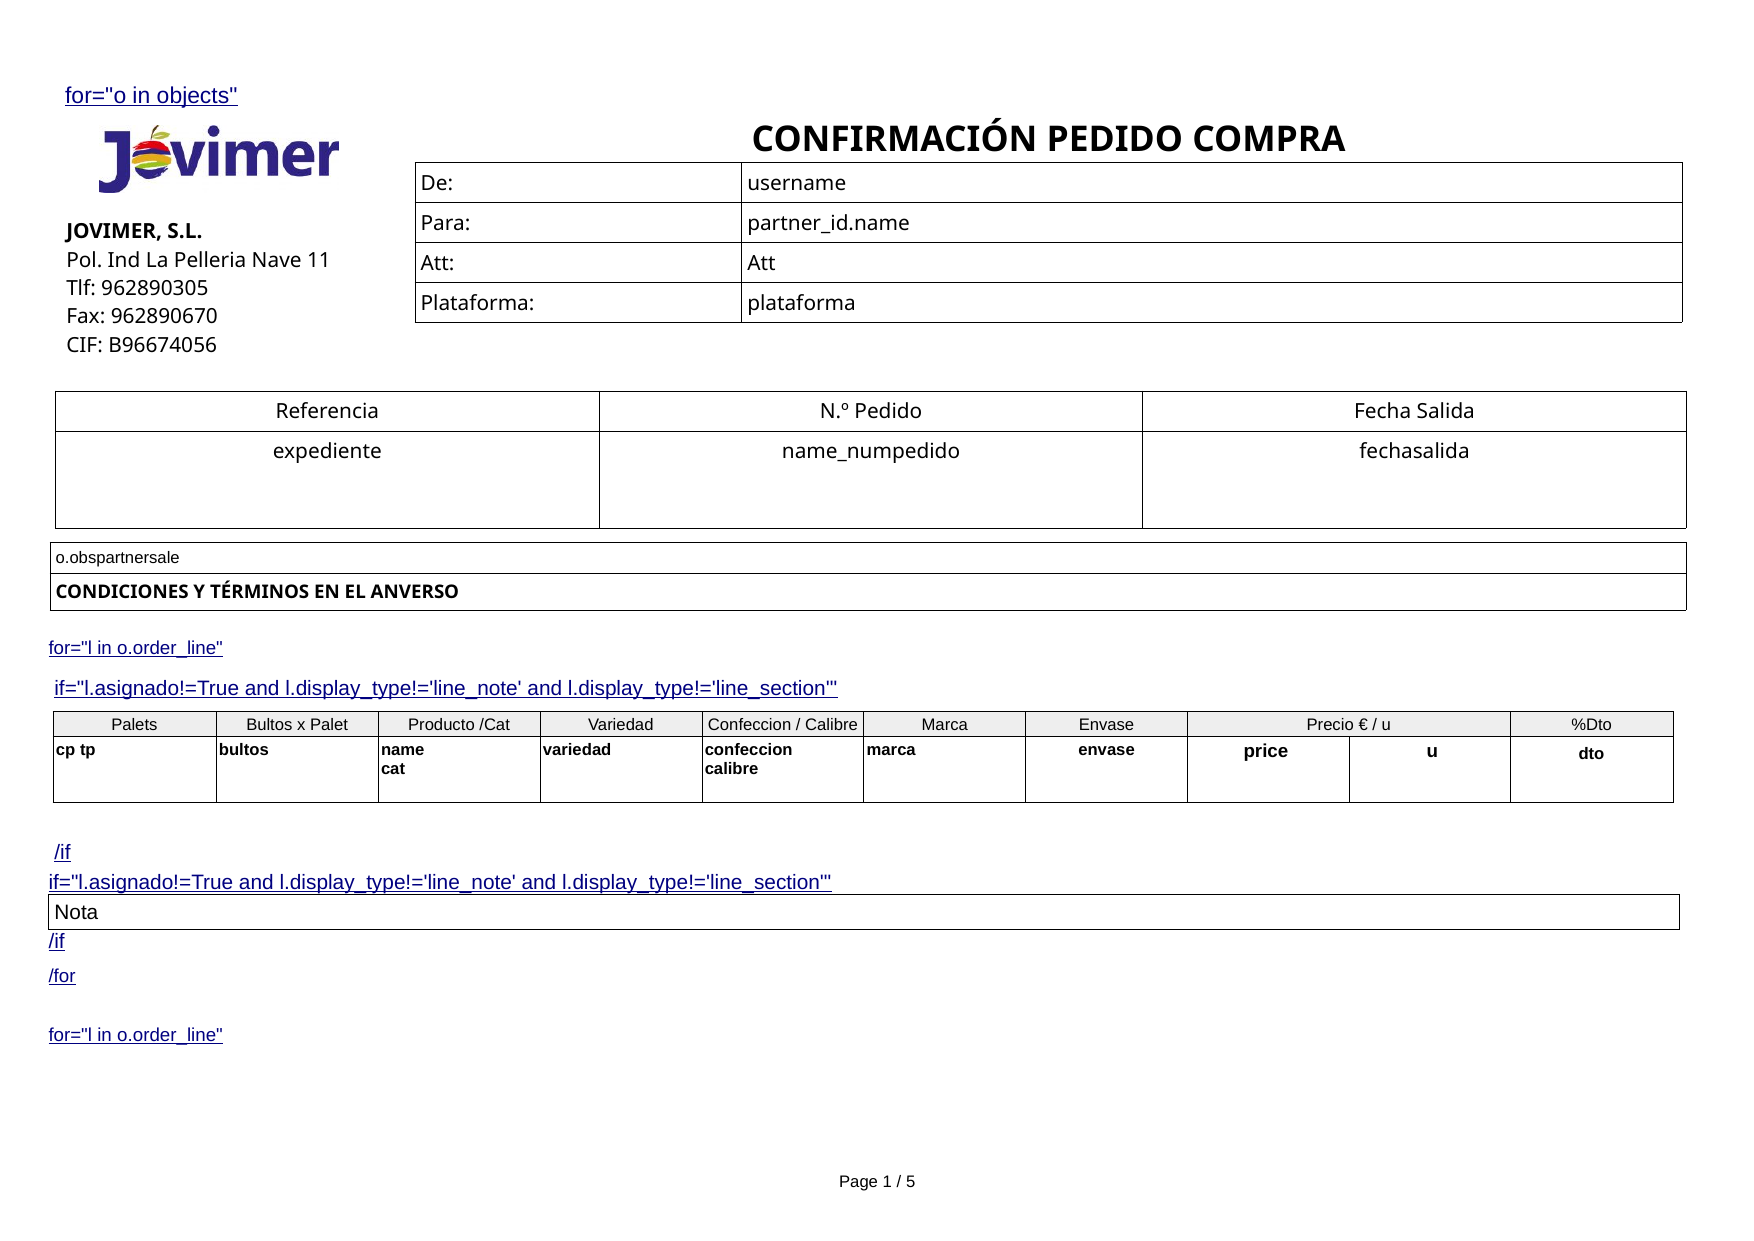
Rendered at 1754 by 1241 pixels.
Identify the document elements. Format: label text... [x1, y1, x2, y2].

table_header Marca [864, 712, 1025, 736]
table_cell Plataforma: [416, 283, 741, 322]
table_header username [742, 163, 1682, 202]
table_header if="l.asignado!=True and l.display_type!='line_note' and l.display_type!='line_section'" [48, 670, 1678, 706]
table_cell name_numpedido [600, 432, 1142, 527]
table_cell Para: [416, 203, 741, 242]
table_cell price [1188, 737, 1349, 802]
table_cell [43, 1051, 1682, 1087]
table_header Confeccion / Calibre [703, 712, 863, 736]
table_cell partner_id.name [742, 203, 1682, 242]
table_cell cp tp [54, 737, 216, 802]
table_header Palets [54, 712, 216, 736]
table_cell u [1350, 737, 1510, 802]
table_cell /if [48, 834, 1678, 870]
table_cell dto [1511, 737, 1673, 802]
table_cell confeccion calibre [703, 737, 863, 802]
table_cell Att [742, 243, 1682, 282]
table_header Fecha Salida [1143, 392, 1686, 431]
table_cell Att: [416, 243, 741, 282]
table_cell if="l.asignado!=True and l.display_type!='line_note' and l.display_type!='line_section'" /if [43, 664, 1685, 959]
table_cell [48, 706, 1678, 834]
table_header JOVIMER, S.L. Pol. Ind La Pelleria Nave 11 Tlf: 962890305 Fax: 962890670 CIF: B96674056 [60, 108, 409, 376]
table_cell bultos [217, 737, 378, 802]
table_header Envase [1026, 712, 1187, 736]
table_header o.obspartnersale [51, 543, 1686, 573]
table_header N.º Pedido [600, 392, 1142, 431]
table_header De: [416, 163, 741, 202]
table_header Precio € / u [1188, 712, 1510, 736]
table_cell CONDICIONES Y TÉRMINOS EN EL ANVERSO [51, 574, 1686, 610]
table_cell name cat [379, 737, 540, 802]
table_cell marca [864, 737, 1025, 802]
table_cell variedad [541, 737, 702, 802]
table_cell plataforma [742, 283, 1682, 322]
table_header Variedad [541, 712, 702, 736]
table_header Producto /Cat [379, 712, 540, 736]
text for="o in objects" [65, 82, 1689, 108]
table_header Bultos x Palet [217, 712, 378, 736]
table_cell envase [1026, 737, 1187, 802]
table_header for="l in o.order_line" [43, 631, 1685, 664]
table_header CONFIRMACIÓN PEDIDO COMPRA [409, 108, 1688, 376]
table_header Nota [49, 895, 1679, 929]
table_cell fechasalida [1143, 432, 1686, 527]
table_header for="l in o.order_line" [43, 1019, 1682, 1051]
table_header Referencia [56, 392, 599, 431]
table_cell expediente [56, 432, 599, 527]
table_header %Dto [1511, 712, 1673, 736]
table_cell /for [43, 959, 1685, 992]
picture [99, 125, 339, 193]
